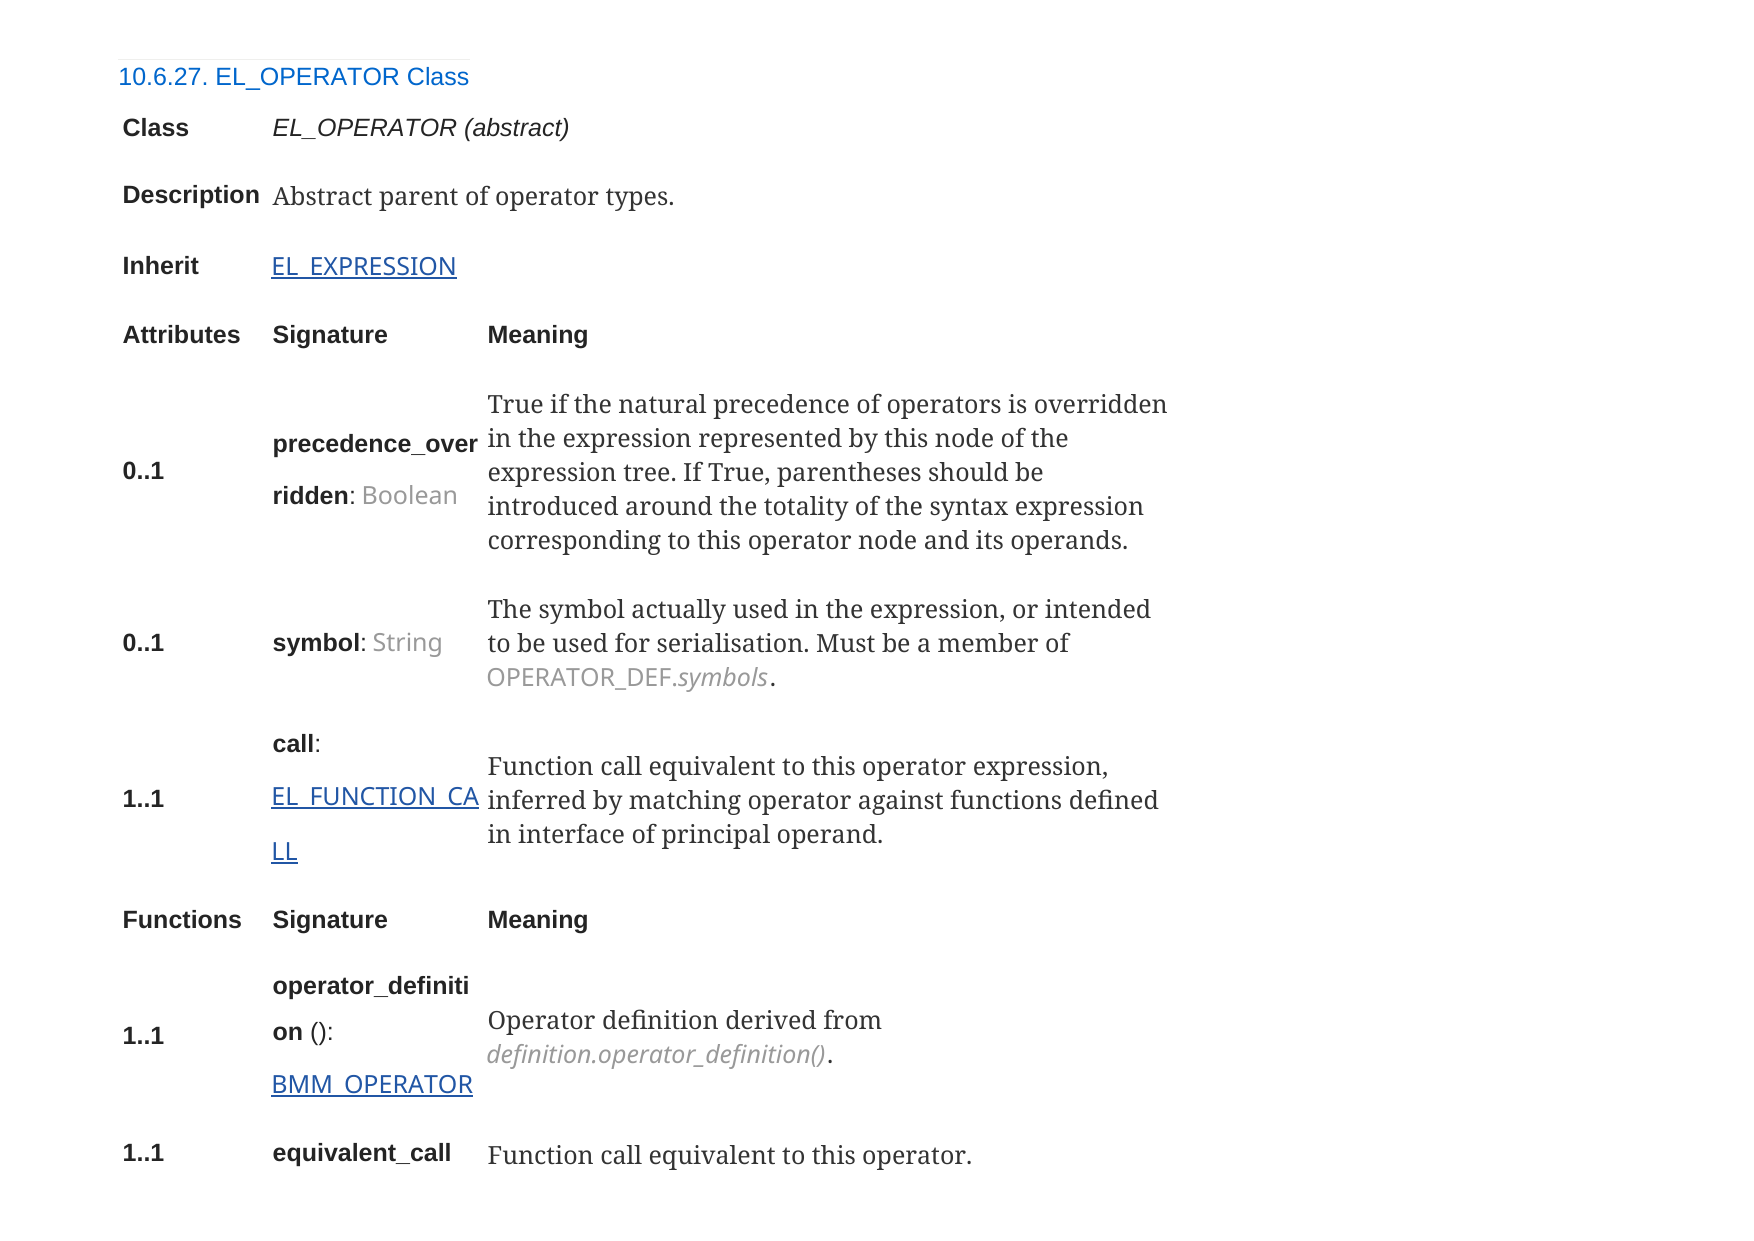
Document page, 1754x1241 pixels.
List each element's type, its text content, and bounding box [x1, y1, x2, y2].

table_cell Attributes [118, 317, 268, 383]
table_cell 0..1 [118, 384, 268, 589]
table_cell call: EL_FUNCTION_CALL [268, 727, 483, 902]
table_cell precedence_overridden: Boolean [268, 384, 483, 589]
table_cell equivalent_call (): EL_FUNCTION_CALL [268, 1135, 483, 1175]
table_cell Description [118, 176, 268, 245]
subtitle 10.6.27. EL_OPERATOR Class [118, 59, 1695, 91]
table_cell 0..1 [118, 589, 268, 727]
table_cell operator_definition (): BMM_OPERATOR [268, 968, 483, 1135]
table_cell symbol: String [268, 589, 483, 727]
table_cell Function call equivalent to this operator. [483, 1135, 1181, 1175]
table_cell Meaning [483, 902, 1181, 968]
table_cell Inherit [118, 245, 268, 317]
table_cell Signature [268, 317, 483, 383]
table_cell Operator definition derived from definition.operator_definition(). [483, 968, 1181, 1135]
table_cell Signature [268, 902, 483, 968]
table_header Class [118, 110, 268, 176]
table_cell The symbol actually used in the expression, or intended to be used for serialisation. Must be a member of OPERATOR_DEF.symbols. [483, 589, 1181, 727]
table_cell Abstract parent of operator types. [268, 176, 1181, 245]
table_cell Function call equivalent to this operator expression, inferred by matching operator against functions defined in interface of principal operand. [483, 727, 1181, 902]
table_cell Meaning [483, 317, 1181, 383]
table_cell EL_EXPRESSION [268, 245, 1181, 317]
table_cell True if the natural precedence of operators is overridden in the expression represented by this node of the expression tree. If True, parentheses should be introduced around the totality of the syntax expression corresponding to this operator node and its operands. [483, 384, 1181, 589]
table_cell Functions [118, 902, 268, 968]
table_cell 1..1 [118, 1135, 268, 1175]
table_header EL_OPERATOR (abstract) [268, 110, 1181, 176]
table_cell 1..1 [118, 727, 268, 902]
table_cell 1..1 [118, 968, 268, 1135]
